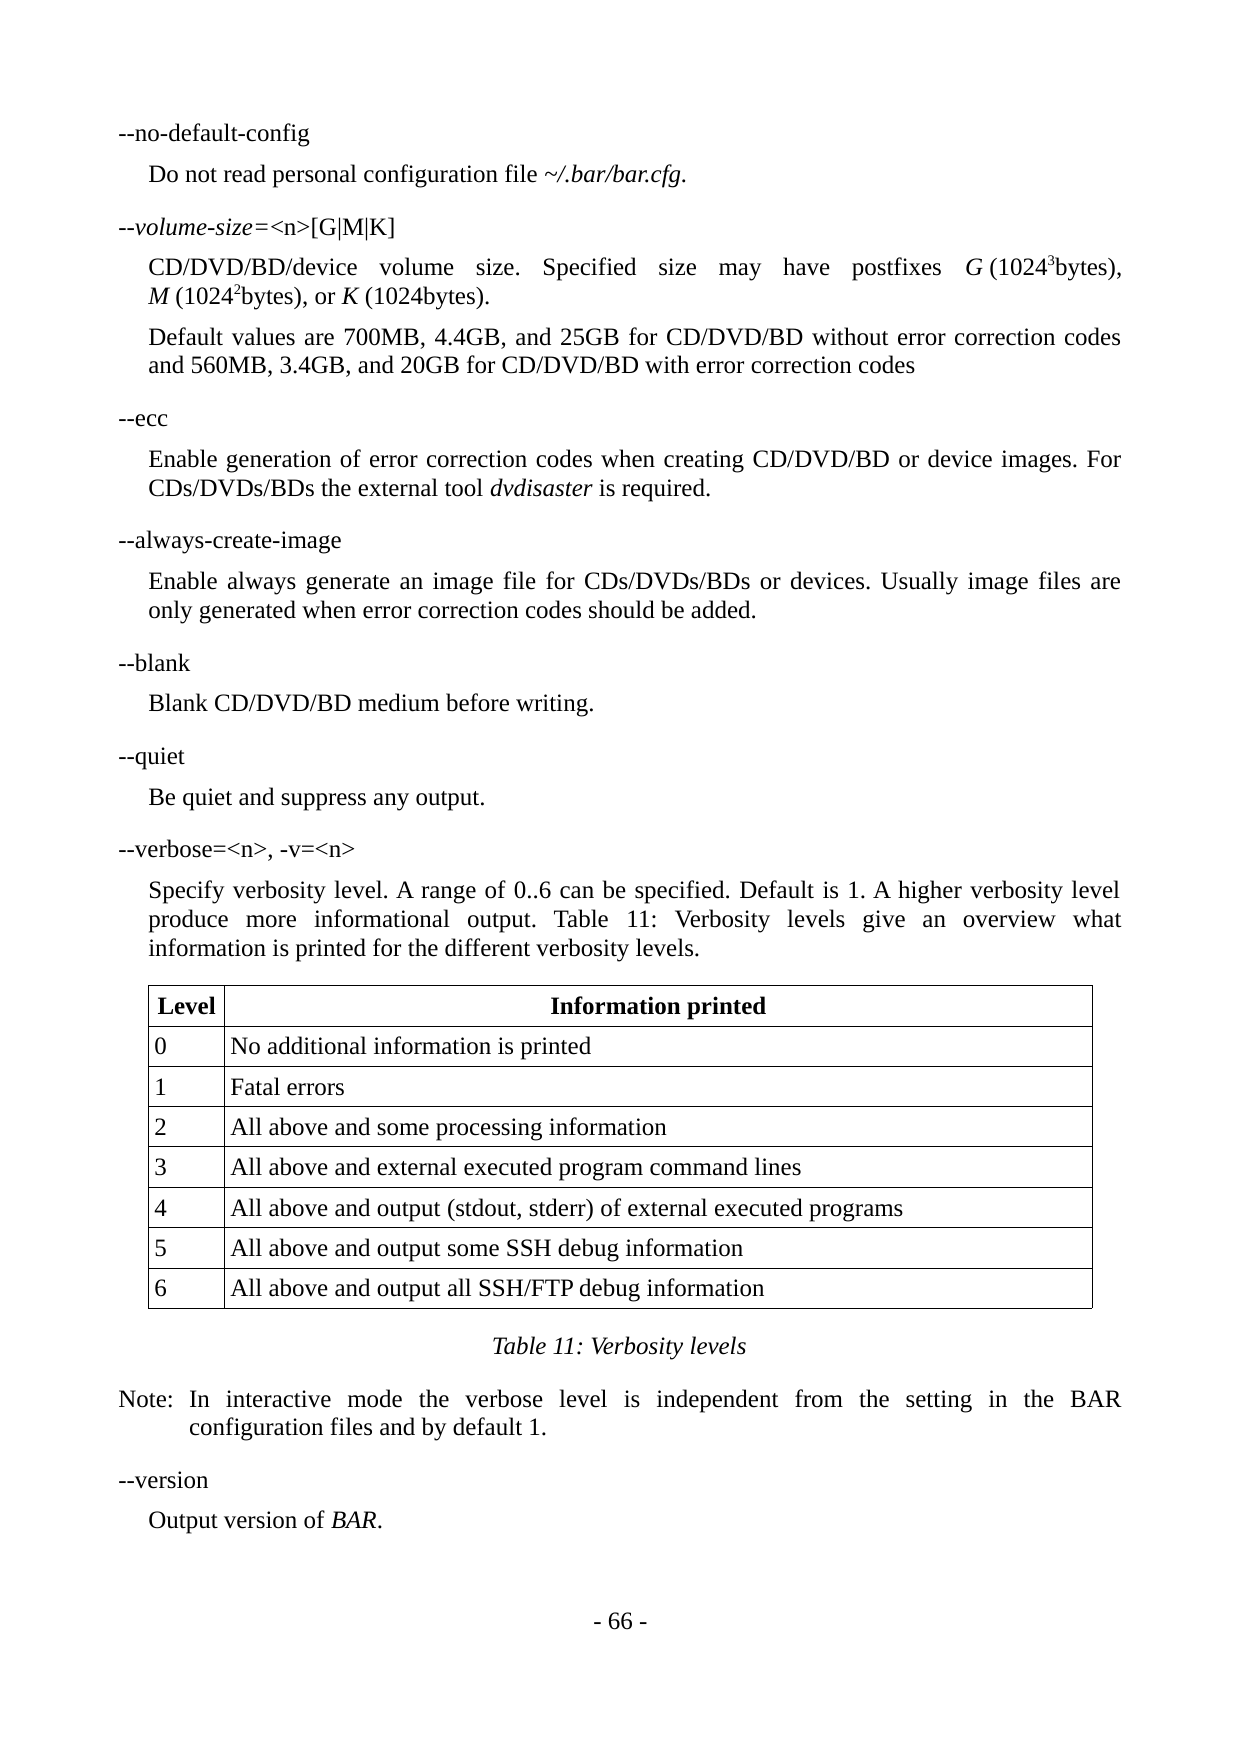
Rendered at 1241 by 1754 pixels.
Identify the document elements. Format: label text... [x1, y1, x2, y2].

table_cell 3 [149, 1147, 224, 1187]
table_cell 1 [149, 1067, 224, 1106]
text Specify verbosity level. A range of 0..6 can be specified. Default is 1. A higher verbosity level produce more informational output. Table 11: Verbosity levels give an overview what information is printed for the different verbosity levels. [148, 875, 1122, 961]
text Output version of BAR. [148, 1506, 1122, 1534]
table_cell All above and output (stdout, stderr) of external executed programs [225, 1188, 1092, 1227]
title --always-create-image [118, 525, 1122, 554]
table_cell Fatal errors [225, 1067, 1092, 1106]
title --blank [118, 648, 1122, 676]
title --verbose=<n>, -v=<n> [118, 834, 1122, 863]
table_cell No additional information is printed [225, 1027, 1092, 1066]
text Table 11: Verbosity levels [118, 1331, 1122, 1360]
text Be quiet and suppress any output. [148, 782, 1122, 811]
text Default values are 700MB, 4.4GB, and 25GB for CD/DVD/BD without error correction codes and 560MB, 3.4GB, and 20GB for CD/DVD/BD with error correction codes [148, 322, 1122, 379]
table_cell 0 [149, 1027, 224, 1066]
title --quiet [118, 741, 1122, 770]
title --volume-size=<n>[G|M|K] [118, 212, 1122, 240]
title --ecc [118, 403, 1122, 432]
text Blank CD/DVD/BD medium before writing. [148, 688, 1122, 717]
table_cell 2 [149, 1107, 224, 1146]
table_cell All above and output some SSH debug information [225, 1228, 1092, 1267]
title --version [118, 1465, 1122, 1494]
table_cell 5 [149, 1228, 224, 1267]
table_cell All above and some processing information [225, 1107, 1092, 1146]
table_cell All above and output all SSH/FTP debug information [225, 1269, 1092, 1308]
text Enable generation of error correction codes when creating CD/DVD/BD or device images. For CDs/DVDs/BDs the external tool dvdisaster is required. [148, 444, 1122, 501]
table_cell 4 [149, 1188, 224, 1227]
text CD/DVD/BD/device volume size. Specified size may have postfixes G (10243bytes), M (10242bytes), or K (1024bytes). [148, 252, 1122, 310]
table_header Level [149, 986, 224, 1026]
table_header Information printed [225, 986, 1092, 1026]
text Note: In interactive mode the verbose level is independent from the setting in the BAR configuration files and by default 1. [118, 1384, 1122, 1441]
title --no-default-config [118, 118, 1122, 147]
table_cell All above and external executed program command lines [225, 1147, 1092, 1187]
text Enable always generate an image file for CDs/DVDs/BDs or devices. Usually image files are only generated when error correction codes should be added. [148, 566, 1122, 624]
text Do not read personal configuration file ~/.bar/bar.cfg. [148, 159, 1122, 188]
table_cell 6 [149, 1269, 224, 1308]
